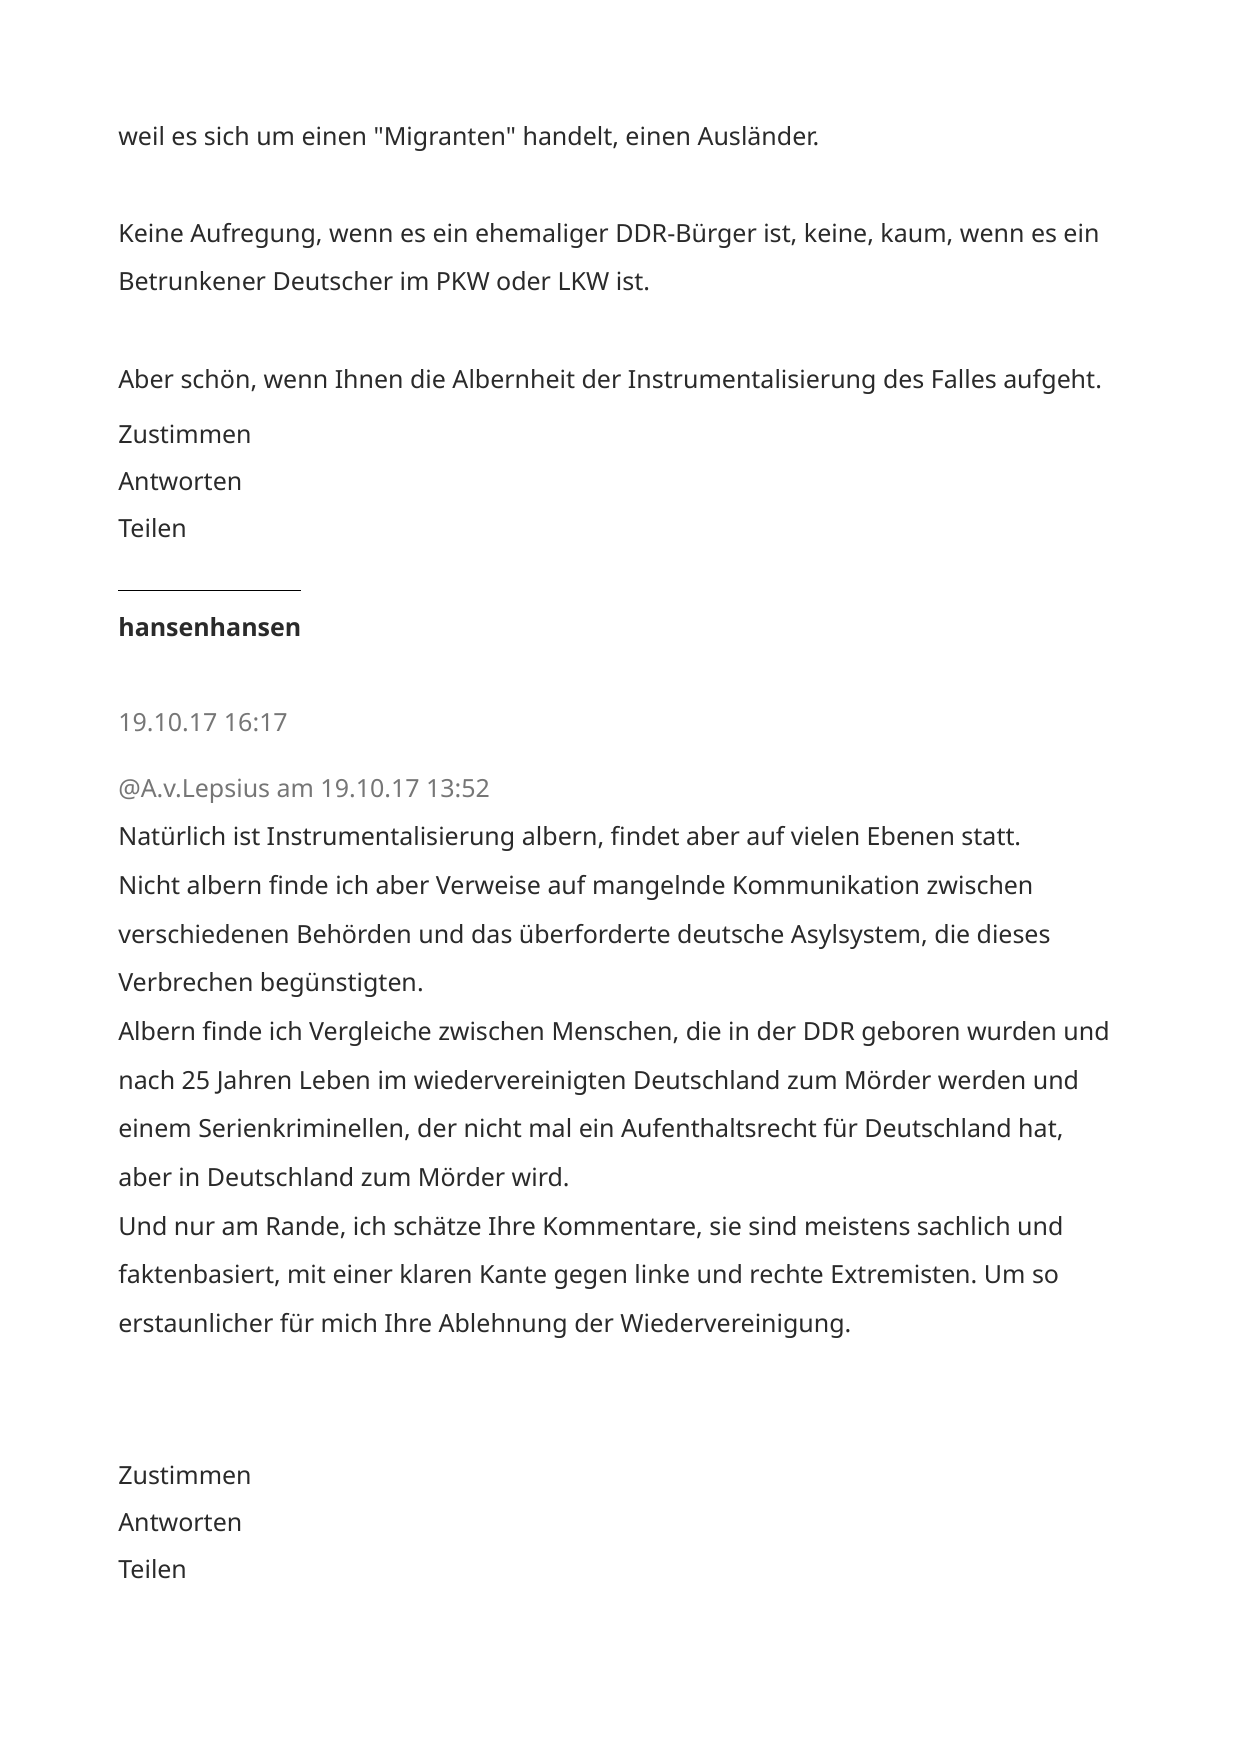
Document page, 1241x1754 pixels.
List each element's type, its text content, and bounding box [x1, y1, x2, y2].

text 19.10.17 16:17 [118, 705, 1117, 739]
text Teilen [118, 1552, 1122, 1586]
text Antworten [118, 463, 1122, 497]
text Teilen [118, 510, 1122, 544]
text Zustimmen [118, 1458, 1122, 1492]
text Antworten [118, 1505, 1122, 1539]
text @A.v.Lepsius am 19.10.17 13:52 Natürlich ist Instrumentalisierung albern, findet aber auf vielen Ebenen statt. Nicht albern finde ich aber Verweise auf mangelnde Kommunikation zwischen verschiedenen Behörden und das überforderte deutsche Asylsystem, die dieses Verbrechen begünstigten. Albern finde ich Vergleiche zwischen Menschen, die in der DDR geboren wurden und nach 25 Jahren Leben im wiedervereinigten Deutschland zum Mörder werden und einem Serienkriminellen, der nicht mal ein Aufenthaltsrecht für Deutschland hat, aber in Deutschland zum Mörder wird. Und nur am Rande, ich schätze Ihre Kommentare, sie sind meistens sachlich und faktenbasiert, mit einer klaren Kante gegen linke und rechte Extremisten. Um so erstaunlicher für mich Ihre Ablehnung der Wiedervereinigung. [118, 770, 1122, 1437]
text Zustimmen [118, 416, 1122, 450]
text hansenhansen [118, 590, 1114, 643]
text weil es sich um einen "Migranten" handelt, einen Ausländer. Keine Aufregung, wenn es ein ehemaliger DDR-Bürger ist, keine, kaum, wenn es ein Betrunkener Deutscher im PKW oder LKW ist. Aber schön, wenn Ihnen die Albernheit der Instrumentalisierung des Falles aufgeht. [118, 118, 1122, 395]
